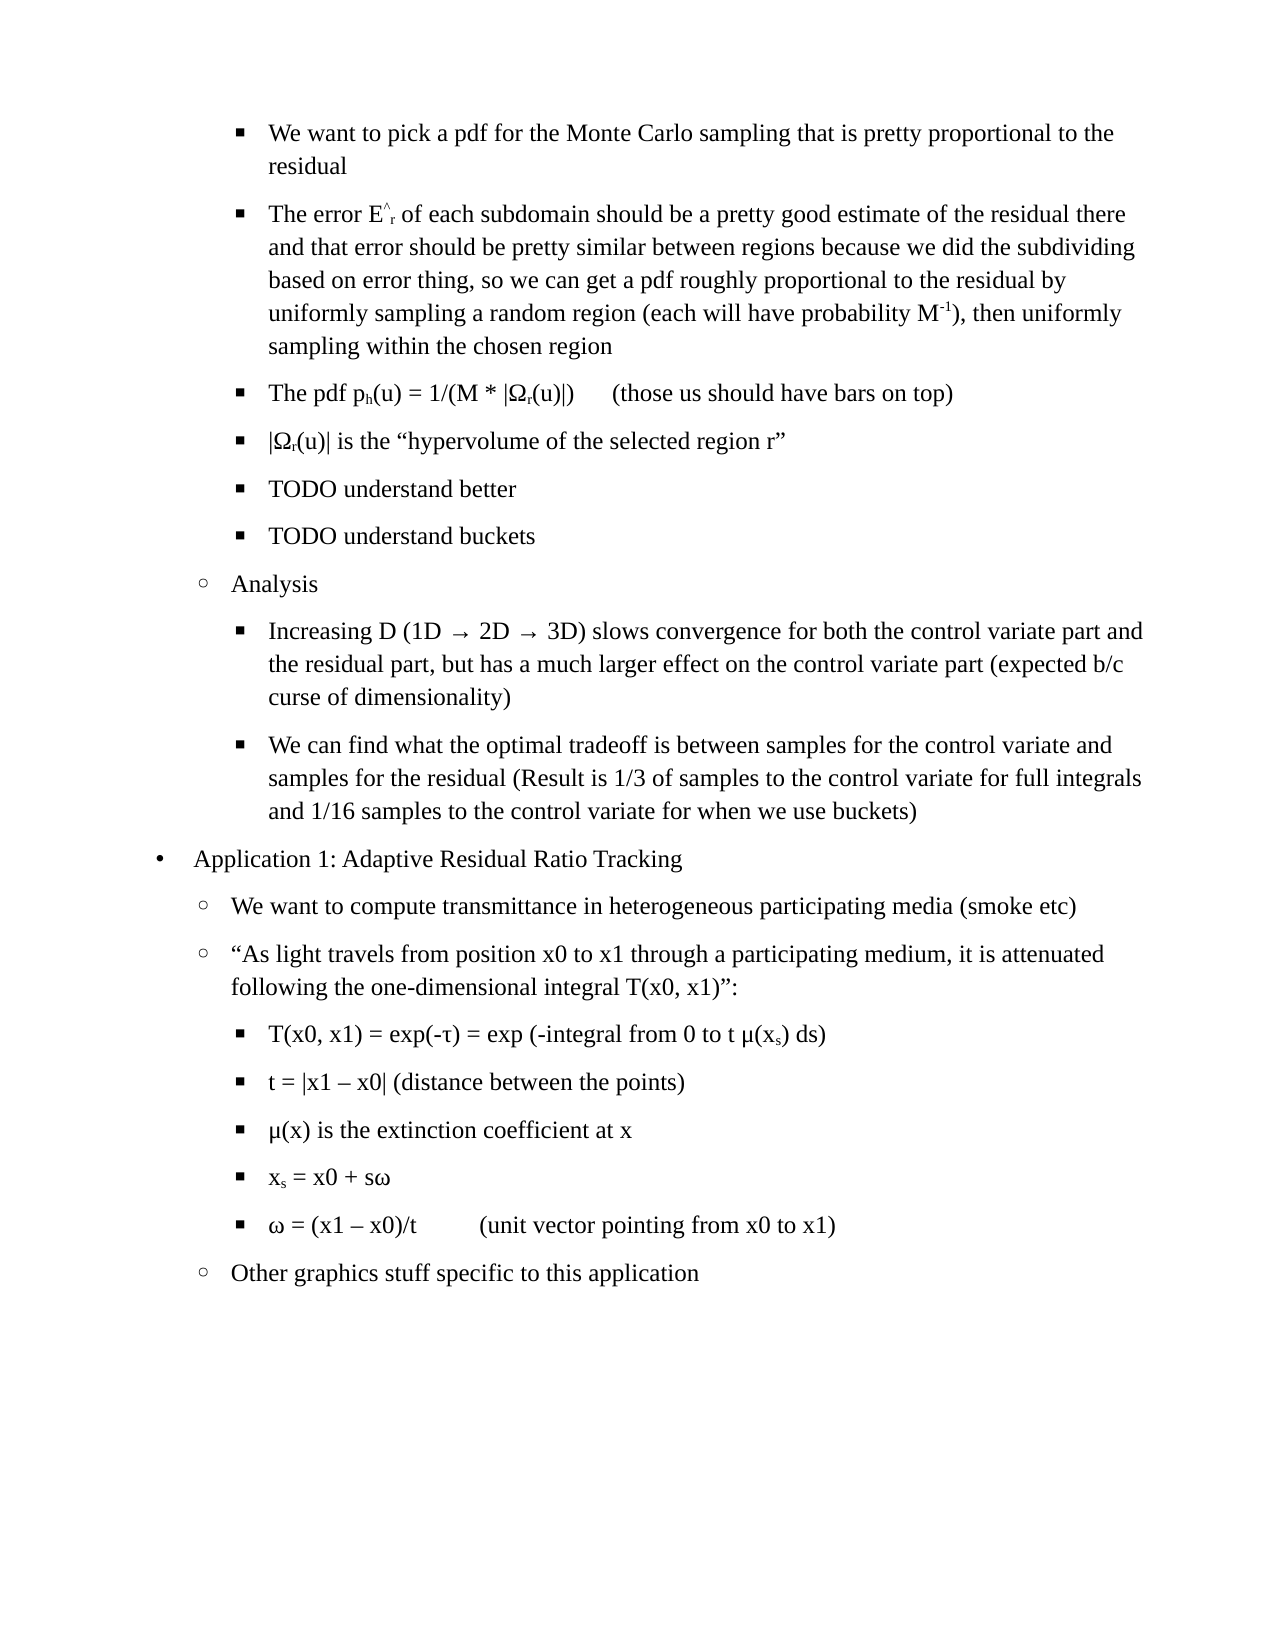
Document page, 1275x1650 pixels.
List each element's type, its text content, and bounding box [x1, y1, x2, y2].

list The pdf ph(u) = 1/(M * |Ωr(u)|) (those us should have bars on top) [231, 378, 1157, 407]
list T(x0, x1) = exp(-τ) = exp (-integral from 0 to t μ(xs) ds) [231, 1019, 1157, 1048]
list ω = (x1 – x0)/t (unit vector pointing from x0 to x1) [231, 1210, 1157, 1239]
list Application 1: Adaptive Residual Ratio Tracking [156, 844, 1157, 872]
list “As light travels from position x0 to x1 through a participating medium, it is attenuated following the one-dimensional integral T(x0, x1)”: [193, 939, 1157, 1001]
list We want to pick a pdf for the Monte Carlo sampling that is pretty proportional to the residual [231, 118, 1157, 180]
list |Ωr(u)| is the “hypervolume of the selected region r” [231, 426, 1157, 455]
list We want to compute transmittance in heterogeneous participating media (smoke etc) [193, 891, 1157, 920]
list Increasing D (1D → 2D → 3D) slows convergence for both the control variate part and the residual part, but has a much larger effect on the control variate part (expected b/c curse of dimensionality) [231, 616, 1157, 711]
list The error E^r of each subdomain should be a pretty good estimate of the residual there and that error should be pretty similar between regions because we did the subdividing based on error thing, so we can get a pdf roughly proportional to the residual by uniformly sampling a random region (each will have probability M-1), then uniformly sampling within the chosen region [231, 199, 1157, 359]
list t = |x1 – x0| (distance between the points) [231, 1067, 1157, 1096]
list TODO understand better [231, 474, 1157, 502]
list Analysis [193, 569, 1157, 598]
list TODO understand buckets [231, 521, 1157, 550]
list We can find what the optimal tradeoff is between samples for the control variate and samples for the residual (Result is 1/3 of samples to the control variate for full integrals and 1/16 samples to the control variate for when we use buckets) [231, 730, 1157, 825]
list μ(x) is the extinction coefficient at x [231, 1115, 1157, 1143]
list Other graphics stuff specific to this application [193, 1258, 1157, 1286]
list xs = x0 + sω [231, 1162, 1157, 1191]
